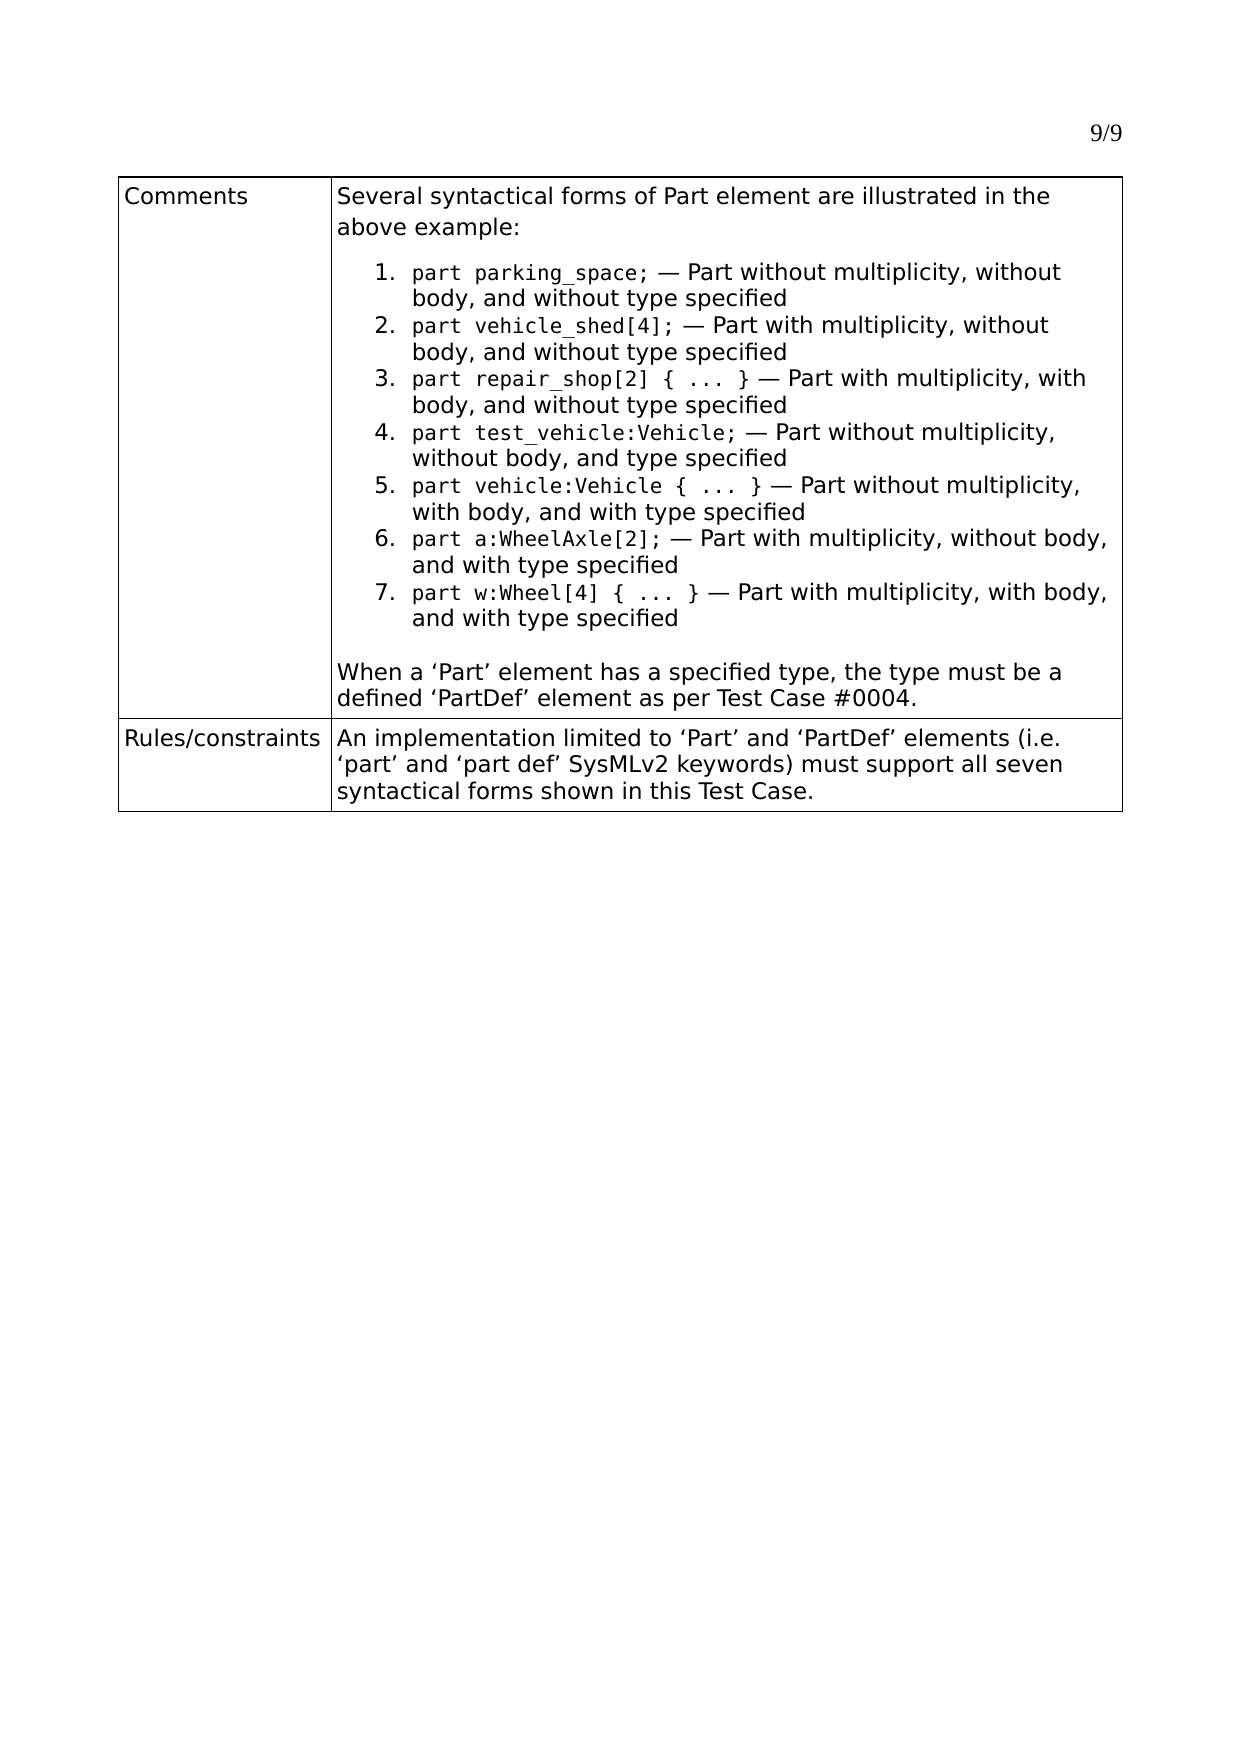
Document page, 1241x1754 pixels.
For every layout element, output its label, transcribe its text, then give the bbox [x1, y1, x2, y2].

table_cell Rules/constraints [119, 719, 331, 811]
table_cell Several syntactical forms of Part element are illustrated in the above example: part parking_space; — Part without multiplicity, without body, and without type specified part vehicle_shed[4]; — Part with multiplicity, without body, and without type specified part repair_shop[2] { ... } — Part with multiplicity, with body, and without type specified part test_vehicle:Vehicle; — Part without multiplicity, without body, and type specified part vehicle:Vehicle { ... } — Part without multiplicity, with body, and with type specified part a:WheelAxle[2]; — Part with multiplicity, without body, and with type specified part w:Wheel[4] { ... } — Part with multiplicity, with body, and with type specified When a ‘Part’ element has a specified type, the type must be a defined ‘PartDef’ element as per Test Case #0004. [332, 178, 1122, 718]
table_cell An implementation limited to ‘Part’ and ‘PartDef’ elements (i.e. ‘part’ and ‘part def’ SysMLv2 keywords) must support all seven syntactical forms shown in this Test Case. [332, 719, 1122, 811]
table_cell Comments [119, 178, 331, 718]
